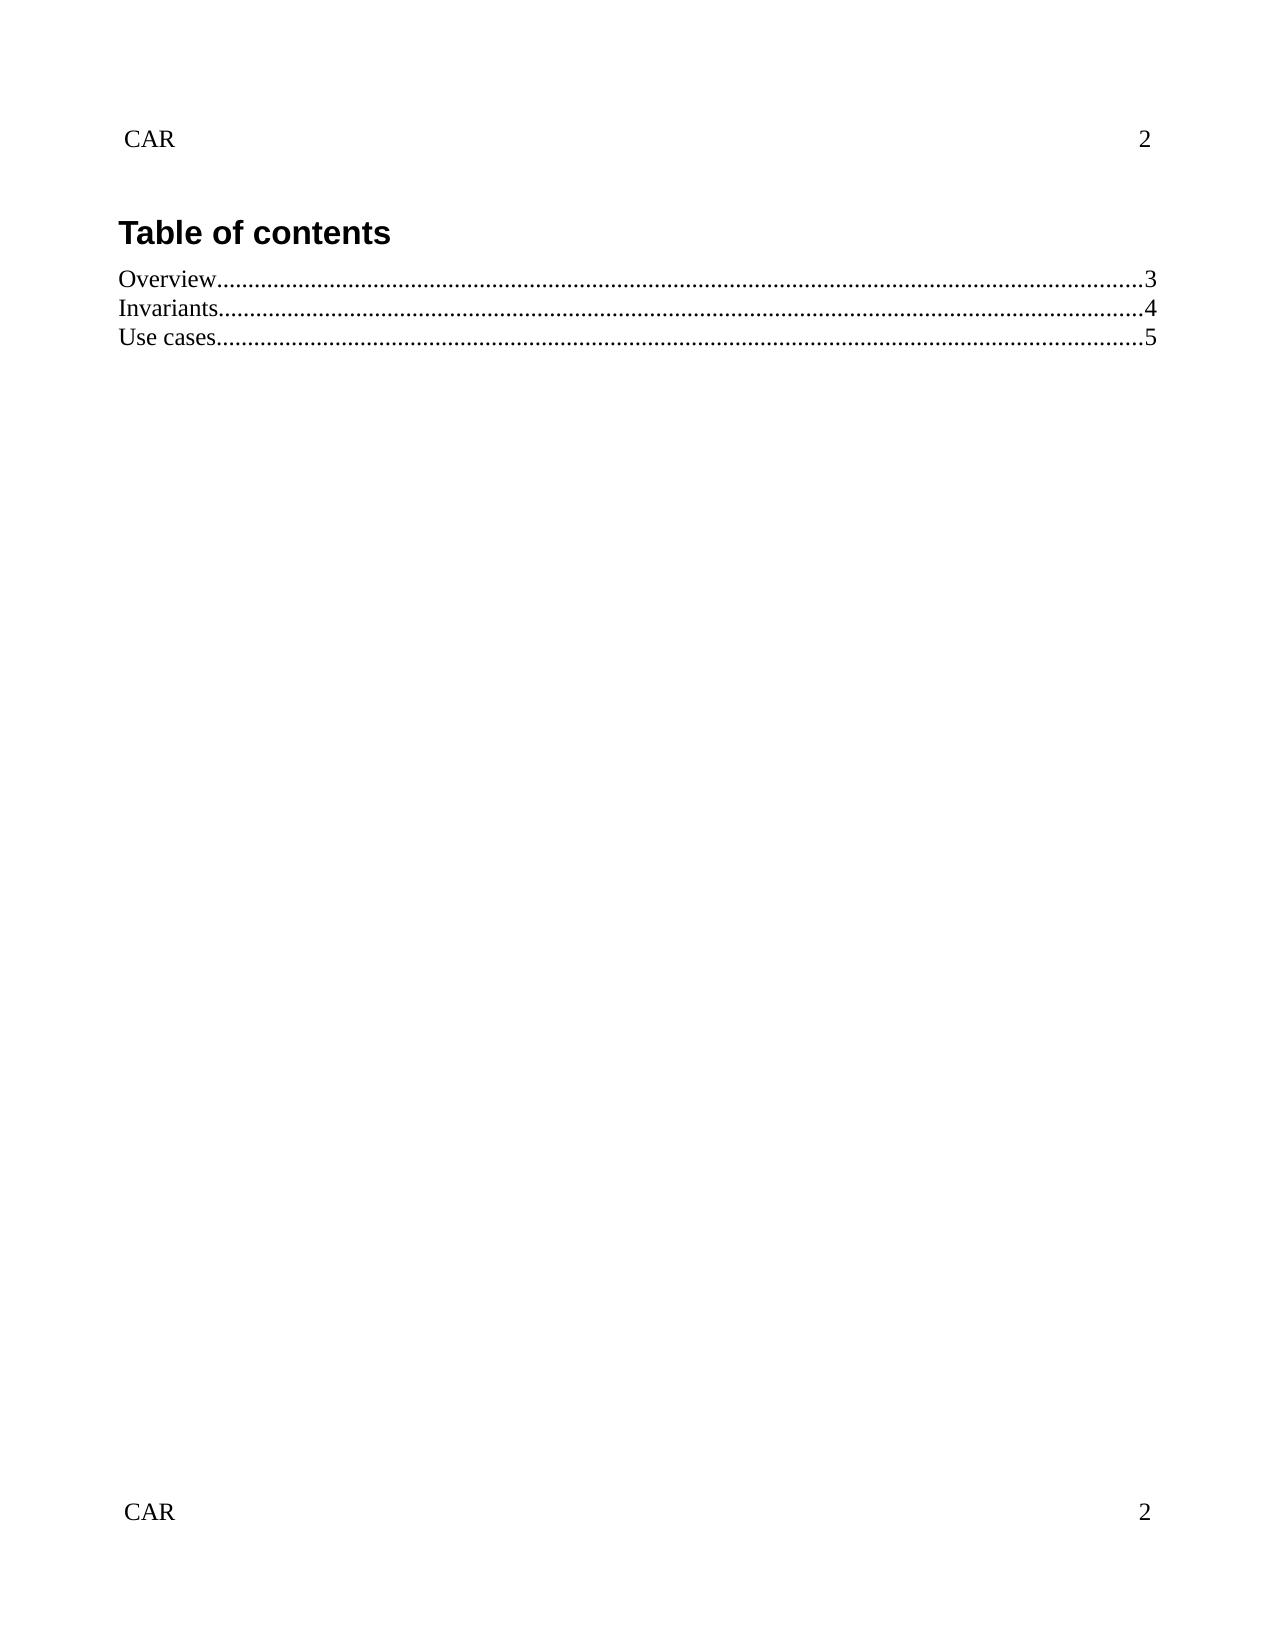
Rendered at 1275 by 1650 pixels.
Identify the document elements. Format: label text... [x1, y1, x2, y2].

text Invariants 4 [118, 293, 1157, 322]
text Overview 3 [118, 264, 1157, 293]
subtitle Table of contents [118, 213, 1157, 252]
text Use cases 5 [118, 322, 1157, 351]
